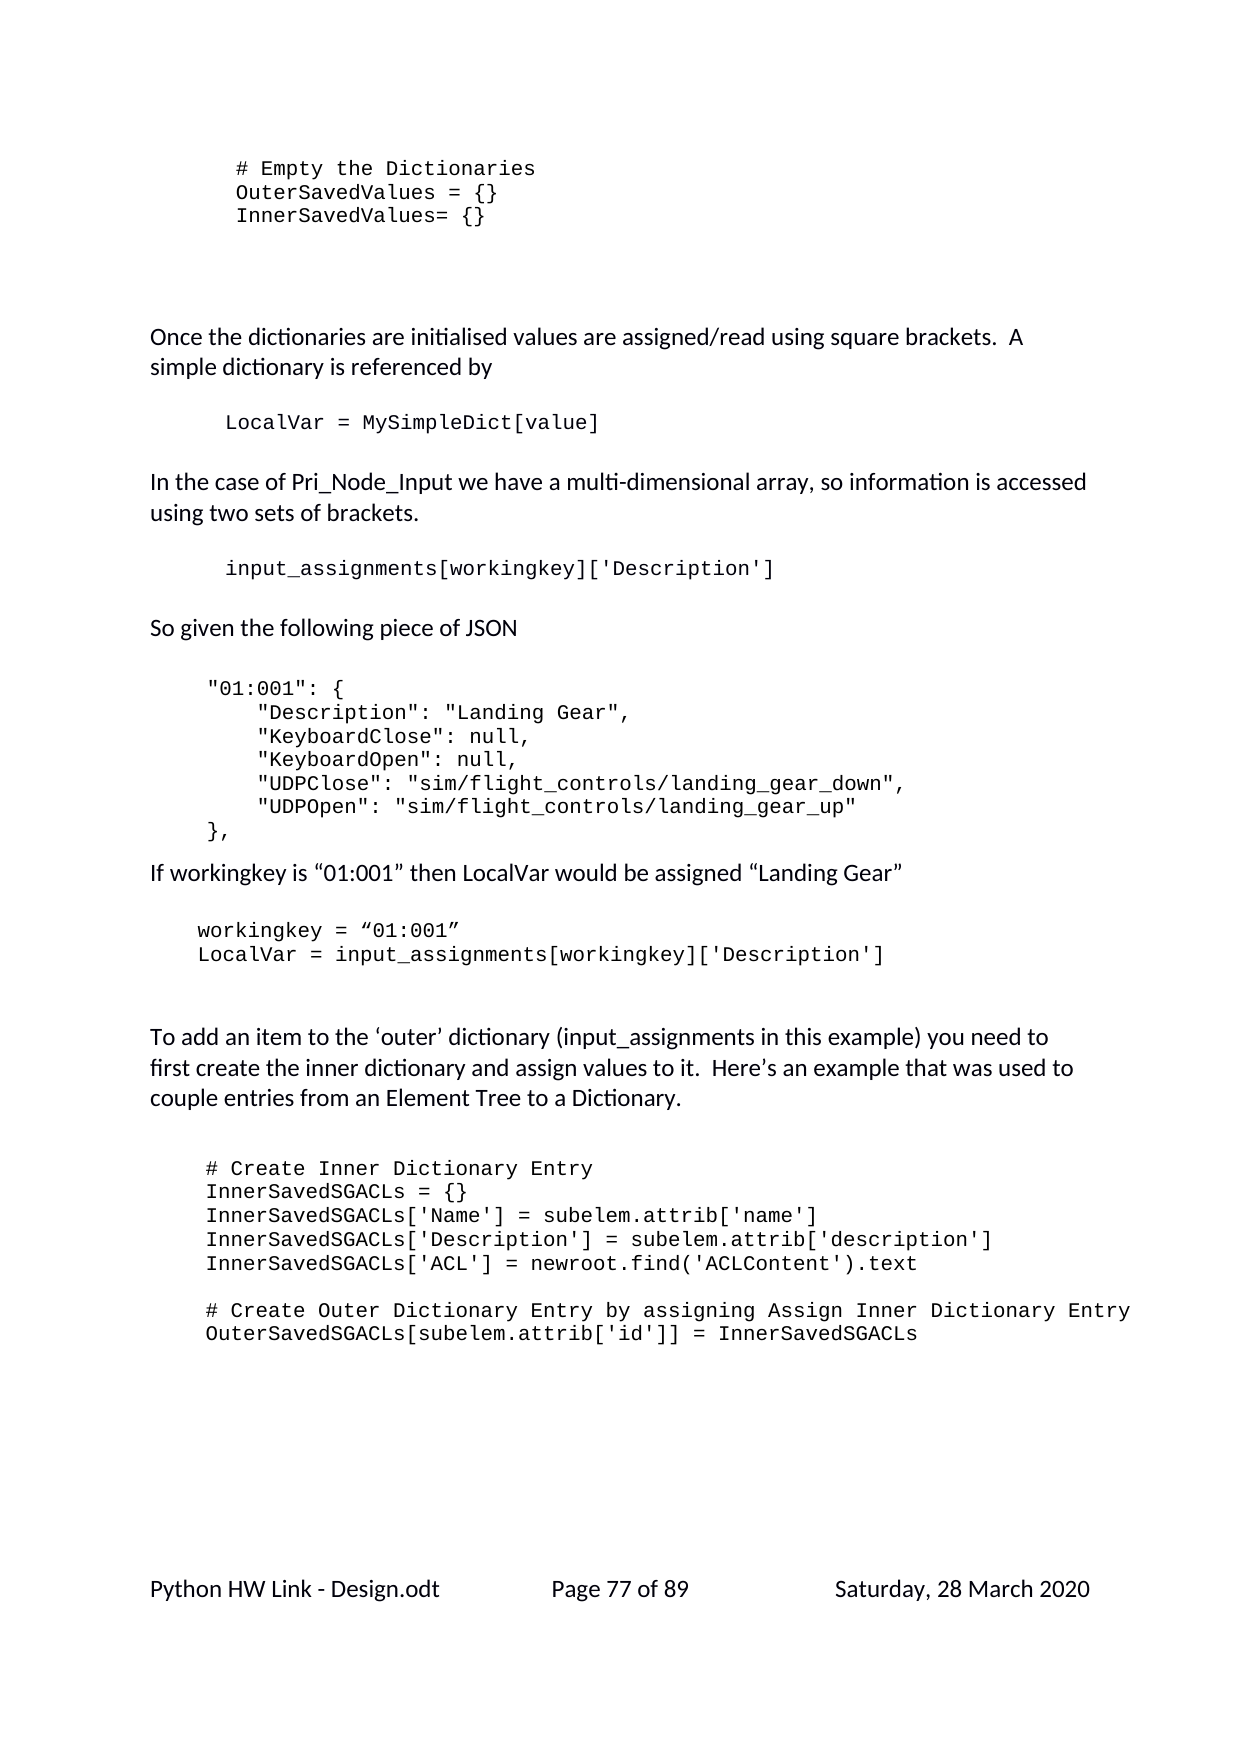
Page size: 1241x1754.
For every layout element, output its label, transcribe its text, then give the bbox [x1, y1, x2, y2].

text LocalVar = MySimpleDict[value] [150, 412, 1090, 436]
text So given the following piece of JSON [150, 612, 1090, 643]
text input_assignments[workingkey]['Description'] [150, 558, 1090, 582]
text To add an item to the ‘outer’ dictionary (input_assignments in this example) you need to first create the inner dictionary and assign values to it. Here’s an example that was used to couple entries from an Element Tree to a Dictionary. [150, 888, 1090, 1113]
text In the case of Pri_Node_Input we have a multi-dimensional array, so information is accessed using two sets of brackets. [150, 467, 1090, 528]
text If workingkey is “01:001” then LocalVar would be assigned “Landing Gear” [150, 673, 1090, 888]
text Once the dictionaries are initialised values are assigned/read using square brackets. A simple dictionary is referenced by [150, 321, 1090, 382]
